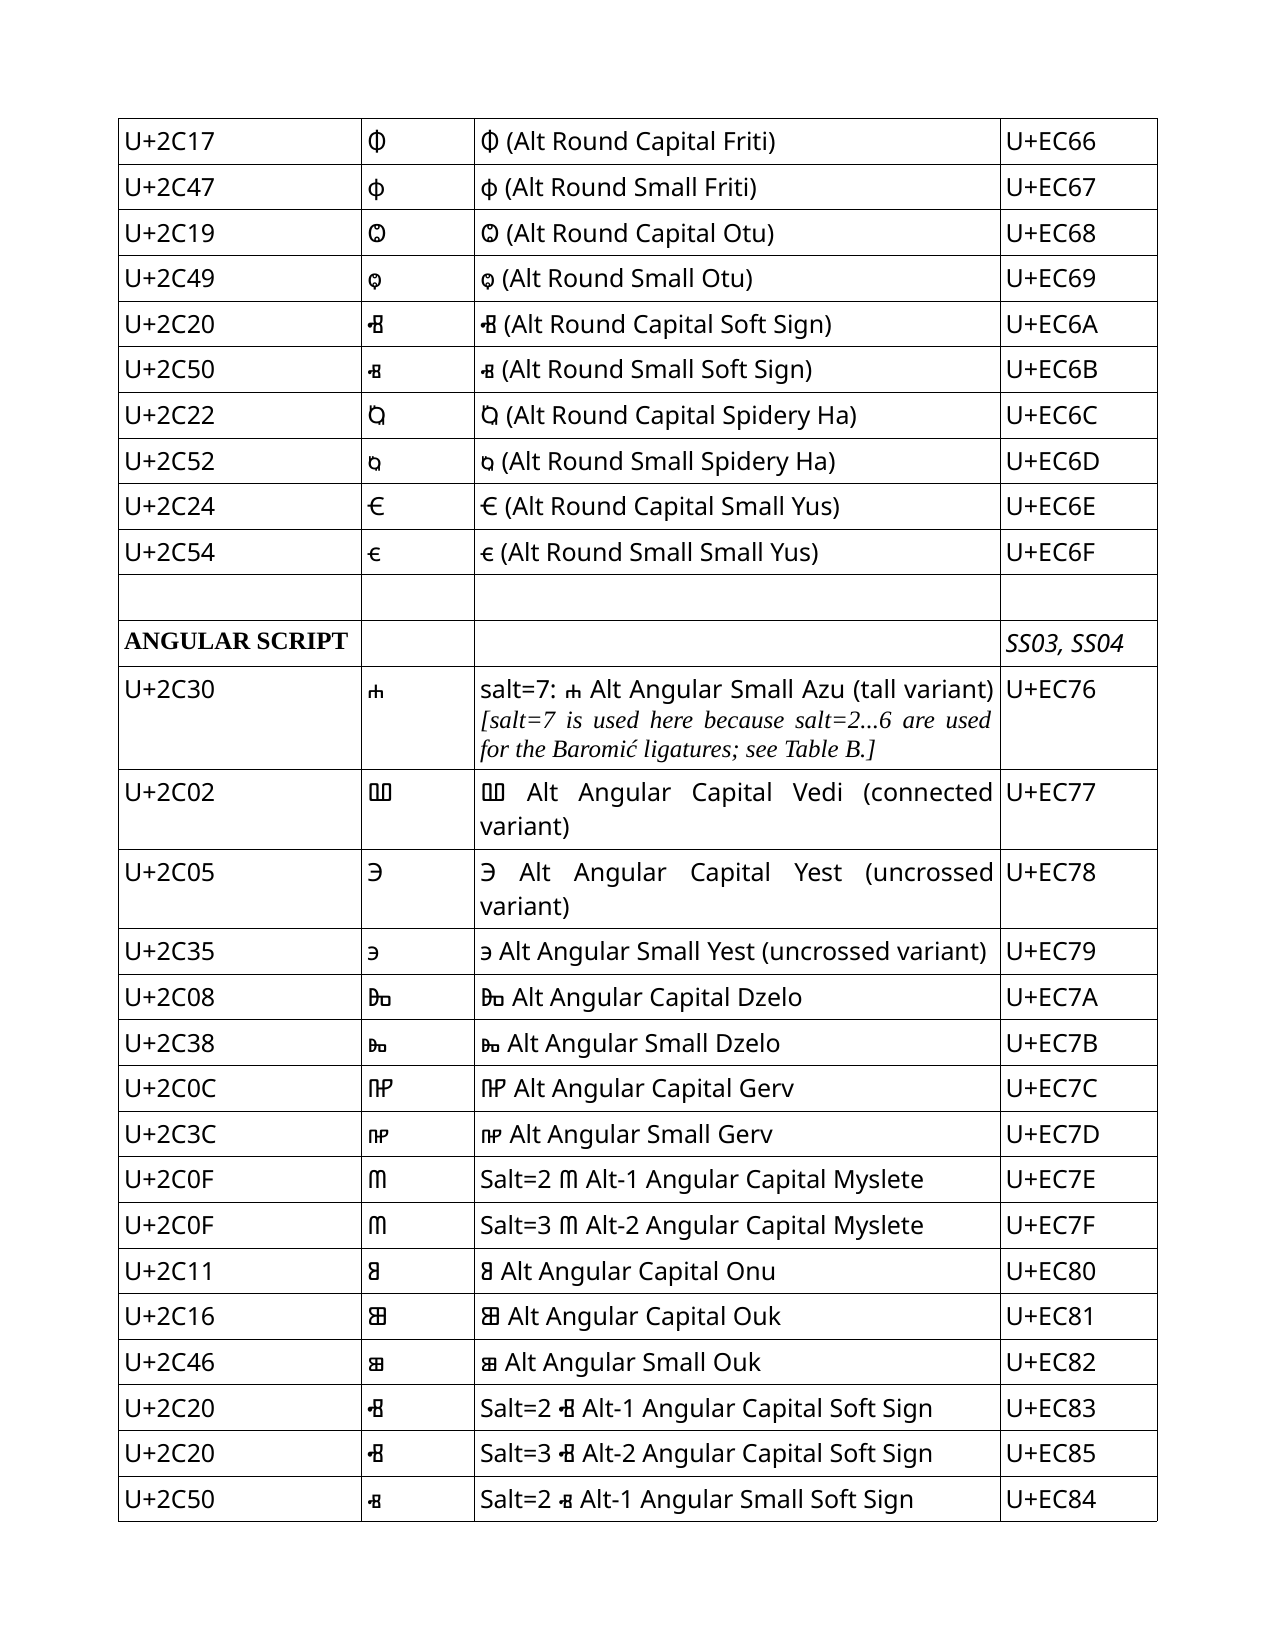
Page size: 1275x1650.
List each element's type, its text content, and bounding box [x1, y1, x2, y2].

table_cell U+EC7E [1001, 1157, 1157, 1202]
table_cell U+2C20 [119, 302, 361, 346]
table_cell Ⱔ (Alt Round Capital Small Yus) [475, 484, 1000, 529]
table_cell U+EC6E [1001, 484, 1157, 529]
table_cell U+2C19 [119, 210, 361, 255]
table_cell U+2C0C [119, 1066, 361, 1111]
table_cell Ⱁ Alt Angular Capital Onu [475, 1249, 1000, 1293]
table_cell U+EC83 [1001, 1385, 1157, 1430]
table_cell U+EC84 [1001, 1477, 1157, 1521]
table_cell U+EC85 [1001, 1431, 1157, 1476]
table_cell U+2C0F [119, 1157, 361, 1202]
table_cell ⰼ [362, 1112, 474, 1156]
table_cell ANGULAR SCRIPT [119, 621, 361, 666]
table_cell U+EC81 [1001, 1294, 1157, 1339]
table_cell Ⱉ (Alt Round Capital Otu) [475, 210, 1000, 255]
table_cell Ⰵ [362, 850, 474, 928]
table_cell ⰵ Alt Angular Small Yest (uncrossed variant) [475, 929, 1000, 974]
table_cell Ⰸ [362, 975, 474, 1019]
table_cell U+EC7B [1001, 1020, 1157, 1065]
table_cell Ⰿ [362, 1157, 474, 1202]
table_cell Ⱆ Alt Angular Capital Ouk [475, 1294, 1000, 1339]
table_cell Ⱉ [362, 210, 474, 255]
table_cell ⱆ Alt Angular Small Ouk [475, 1340, 1000, 1384]
table_cell ⱆ [362, 1340, 474, 1384]
table_cell U+2C38 [119, 1020, 361, 1065]
table_cell Salt=2 ⱐ Alt-1 Angular Small Soft Sign [475, 1477, 1000, 1521]
table_cell ⱒ [362, 439, 474, 483]
table_cell U+2C35 [119, 929, 361, 974]
table_cell ⰰ [362, 667, 474, 769]
table_cell ⱔ [362, 530, 474, 574]
table_cell U+2C50 [119, 1477, 361, 1521]
table_cell ⱉ [362, 256, 474, 301]
table_cell [475, 621, 1000, 666]
table_cell Ⰼ [362, 1066, 474, 1111]
table_cell [475, 575, 1000, 620]
table_cell U+2C02 [119, 770, 361, 848]
table_cell U+EC7A [1001, 975, 1157, 1019]
table_cell Ⱇ (Alt Round Capital Friti) [475, 119, 1000, 164]
table_cell ⱐ (Alt Round Small Soft Sign) [475, 347, 1000, 392]
table_cell ⰵ [362, 929, 474, 974]
table_cell U+EC6A [1001, 302, 1157, 346]
table_cell U+EC67 [1001, 165, 1157, 209]
table_cell U+2C50 [119, 347, 361, 392]
table_cell Ⰼ Alt Angular Capital Gerv [475, 1066, 1000, 1111]
table_cell U+EC76 [1001, 667, 1157, 769]
table_cell U+EC7C [1001, 1066, 1157, 1111]
table_cell SS03, SS04 [1001, 621, 1157, 666]
table_cell U+2C49 [119, 256, 361, 301]
table_cell U+EC80 [1001, 1249, 1157, 1293]
table_cell Salt=3 Ⱐ Alt-2 Angular Capital Soft Sign [475, 1431, 1000, 1476]
table_cell Ⰵ Alt Angular Capital Yest (uncrossed variant) [475, 850, 1000, 928]
table_cell U+2C17 [119, 119, 361, 164]
table_cell ⱇ [362, 165, 474, 209]
table_cell Salt=2 Ⱐ Alt-1 Angular Capital Soft Sign [475, 1385, 1000, 1430]
table_cell Ⰸ Alt Angular Capital Dzelo [475, 975, 1000, 1019]
table_cell U+2C05 [119, 850, 361, 928]
table_cell U+EC6C [1001, 393, 1157, 437]
table_cell ⱒ (Alt Round Small Spidery Ha) [475, 439, 1000, 483]
table_cell Salt=2 Ⰿ Alt-1 Angular Capital Myslete [475, 1157, 1000, 1202]
table_cell [362, 621, 474, 666]
table_cell [1001, 575, 1157, 620]
table_cell Ⱐ [362, 302, 474, 346]
table_cell Ⱐ [362, 1385, 474, 1430]
table_cell [362, 575, 474, 620]
table_cell Ⰲ [362, 770, 474, 848]
table_cell Ⱐ [362, 1431, 474, 1476]
table_cell U+EC79 [1001, 929, 1157, 974]
table_cell U+EC7F [1001, 1203, 1157, 1247]
table_cell U+EC7D [1001, 1112, 1157, 1156]
table_cell U+EC77 [1001, 770, 1157, 848]
table_cell Ⱐ (Alt Round Capital Soft Sign) [475, 302, 1000, 346]
table_cell U+2C30 [119, 667, 361, 769]
table_cell U+2C0F [119, 1203, 361, 1247]
table_cell U+2C20 [119, 1431, 361, 1476]
table_cell U+2C54 [119, 530, 361, 574]
table_cell [119, 575, 361, 620]
table_cell U+EC6D [1001, 439, 1157, 483]
table_cell U+2C08 [119, 975, 361, 1019]
table_cell U+2C22 [119, 393, 361, 437]
table_cell U+EC82 [1001, 1340, 1157, 1384]
table_cell Salt=3 Ⰿ Alt-2 Angular Capital Myslete [475, 1203, 1000, 1247]
table_cell U+EC6F [1001, 530, 1157, 574]
table_cell U+2C3C [119, 1112, 361, 1156]
table_cell Ⰲ Alt Angular Capital Vedi (connected variant) [475, 770, 1000, 848]
table_cell ⱔ (Alt Round Small Small Yus) [475, 530, 1000, 574]
table_cell Ⱆ [362, 1294, 474, 1339]
table_cell ⰼ Alt Angular Small Gerv [475, 1112, 1000, 1156]
table_cell ⰸ [362, 1020, 474, 1065]
table_cell U+2C52 [119, 439, 361, 483]
table_cell ⱇ (Alt Round Small Friti) [475, 165, 1000, 209]
table_cell U+2C24 [119, 484, 361, 529]
table_cell ⰸ Alt Angular Small Dzelo [475, 1020, 1000, 1065]
table_cell ⱐ [362, 347, 474, 392]
table_cell ⱉ (Alt Round Small Otu) [475, 256, 1000, 301]
table_cell U+EC78 [1001, 850, 1157, 928]
table_cell Ⱒ [362, 393, 474, 437]
table_cell U+2C11 [119, 1249, 361, 1293]
table_cell U+2C16 [119, 1294, 361, 1339]
table_cell salt=7: ⰰ Alt Angular Small Azu (tall variant) [salt=7 is used here because salt=2...6 are used for the Baromić ligatures; see Table B.] [475, 667, 1000, 769]
table_cell Ⱇ [362, 119, 474, 164]
table_cell U+EC66 [1001, 119, 1157, 164]
table_cell Ⰿ [362, 1203, 474, 1247]
table_cell U+EC68 [1001, 210, 1157, 255]
table_cell ⱐ [362, 1477, 474, 1521]
table_cell Ⱔ [362, 484, 474, 529]
table_cell U+2C47 [119, 165, 361, 209]
table_cell U+EC69 [1001, 256, 1157, 301]
table_cell U+EC6B [1001, 347, 1157, 392]
table_cell U+2C20 [119, 1385, 361, 1430]
table_cell U+2C46 [119, 1340, 361, 1384]
table_cell Ⱒ (Alt Round Capital Spidery Ha) [475, 393, 1000, 437]
table_cell Ⱁ [362, 1249, 474, 1293]
